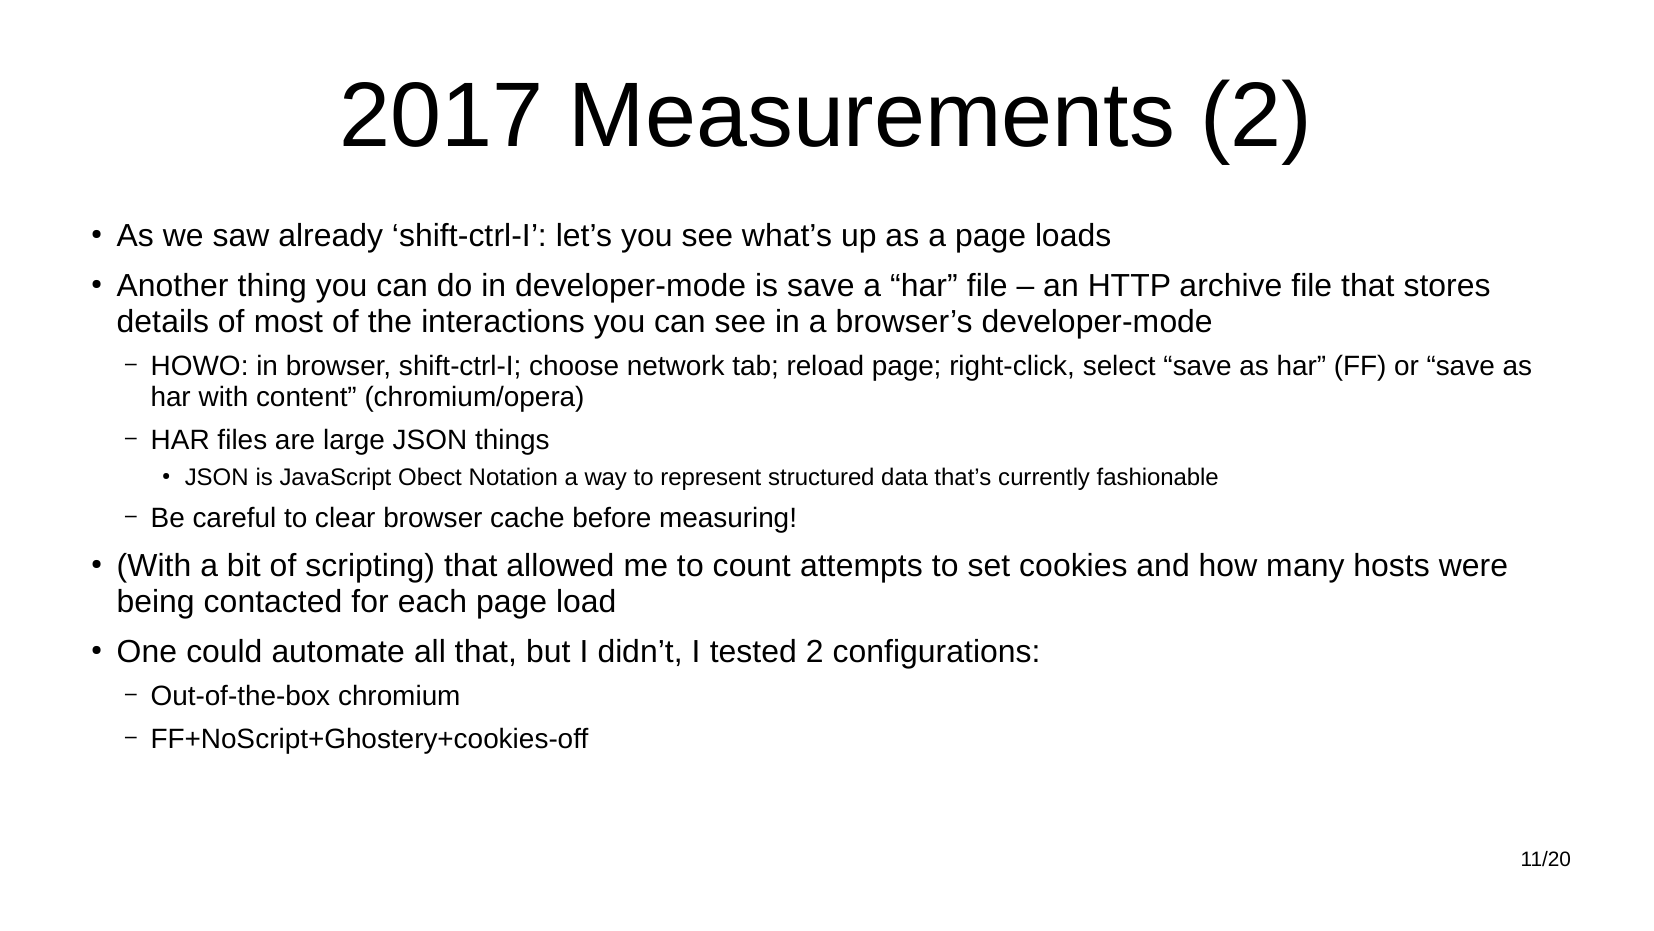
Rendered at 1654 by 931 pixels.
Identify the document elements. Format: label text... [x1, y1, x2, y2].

list As we saw already ‘shift-ctrl-I’: let’s you see what’s up as a page loads Another thing you can do in developer-mode is save a “har” file – an HTTP archive file that stores details of most of the interactions you can see in a browser’s developer-mode HOWO: in browser, shift-ctrl-I; choose network tab; reload page; right-click, select “save as har” (FF) or “save as har with content” (chromium/opera) HAR files are large JSON things JSON is JavaScript Obect Notation a way to represent structured data that’s currently fashionable Be careful to clear browser cache before measuring! (With a bit of scripting) that allowed me to count attempts to set cookies and how many hosts were being contacted for each page load One could automate all that, but I didn’t, I tested 2 configurations: Out-of-the-box chromium FF+NoScript+Ghostery+cookies-off [82, 217, 1571, 758]
title 2017 Measurements (2) [82, 37, 1571, 193]
